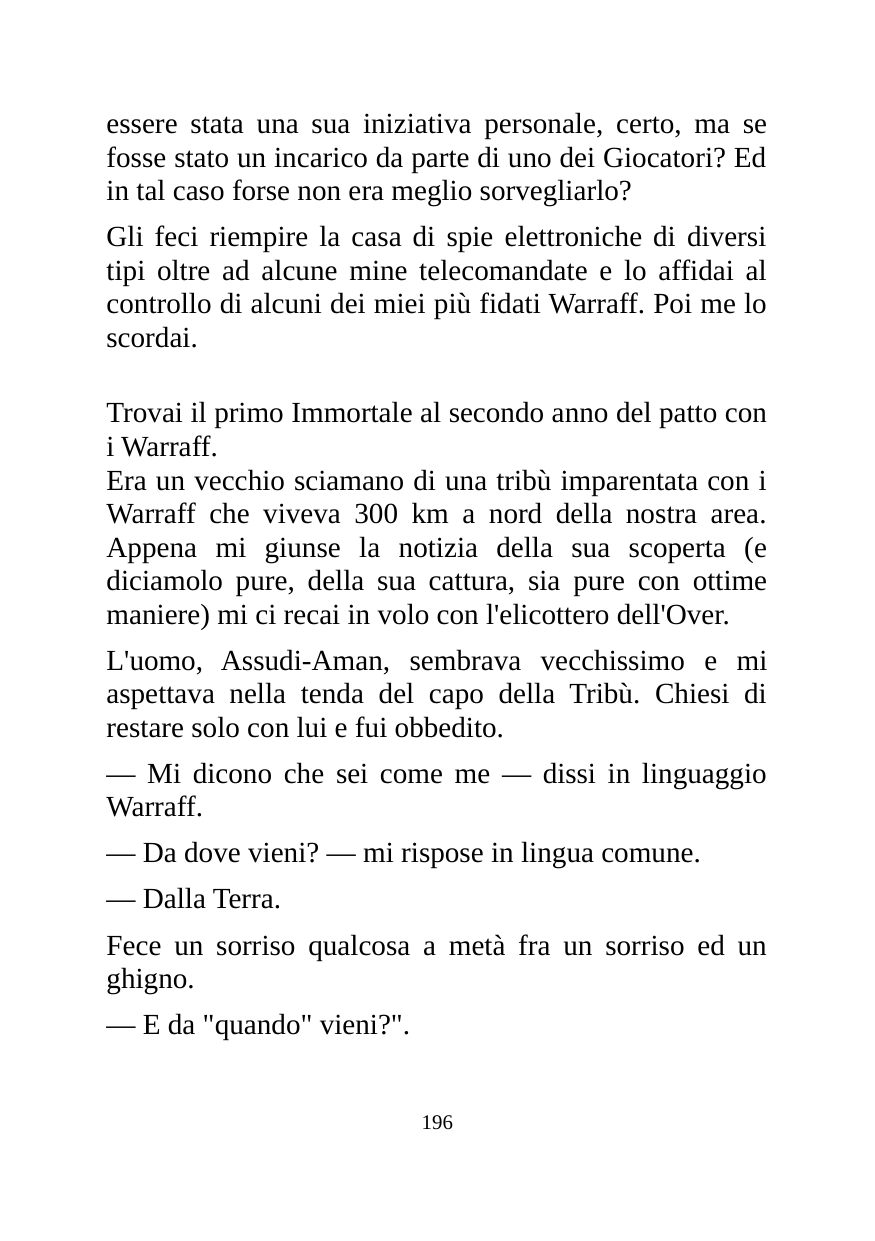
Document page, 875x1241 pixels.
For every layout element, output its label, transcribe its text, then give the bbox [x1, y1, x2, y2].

text — E da "quando" vieni?". [106, 1007, 768, 1041]
text Fece un sorriso qualcosa a metà fra un sorriso ed un ghigno. [106, 928, 768, 995]
text Trovai il primo Immortale al secondo anno del patto con i Warraff. [106, 396, 768, 463]
text — Da dove vieni? — mi rispose in lingua comune. [106, 836, 768, 869]
text L'uomo, Assudi-Aman, sembrava vecchissimo e mi aspettava nella tenda del capo della Tribù. Chiesi di restare solo con lui e fui obbedito. [106, 643, 768, 743]
text essere stata una sua iniziativa personale, certo, ma se fosse stato un incarico da parte di uno dei Giocatori? Ed in tal caso forse non era meglio sorvegliarlo? [106, 106, 768, 207]
text — Mi dicono che sei come me — dissi in linguaggio Warraff. [106, 756, 768, 823]
text — Dalla Terra. [106, 882, 768, 915]
text Gli feci riempire la casa di spie elettroniche di diversi tipi oltre ad alcune mine telecomandate e lo affidai al controllo di alcuni dei miei più fidati Warraff. Poi me lo scordai. [106, 219, 768, 353]
text Era un vecchio sciamano di una tribù imparentata con i Warraff che viveva 300 km a nord della nostra area. Appena mi giunse la notizia della sua scoperta (e diciamolo pure, della sua cattura, sia pure con ottime maniere) mi ci recai in volo con l'elicottero dell'Over. [106, 463, 768, 630]
